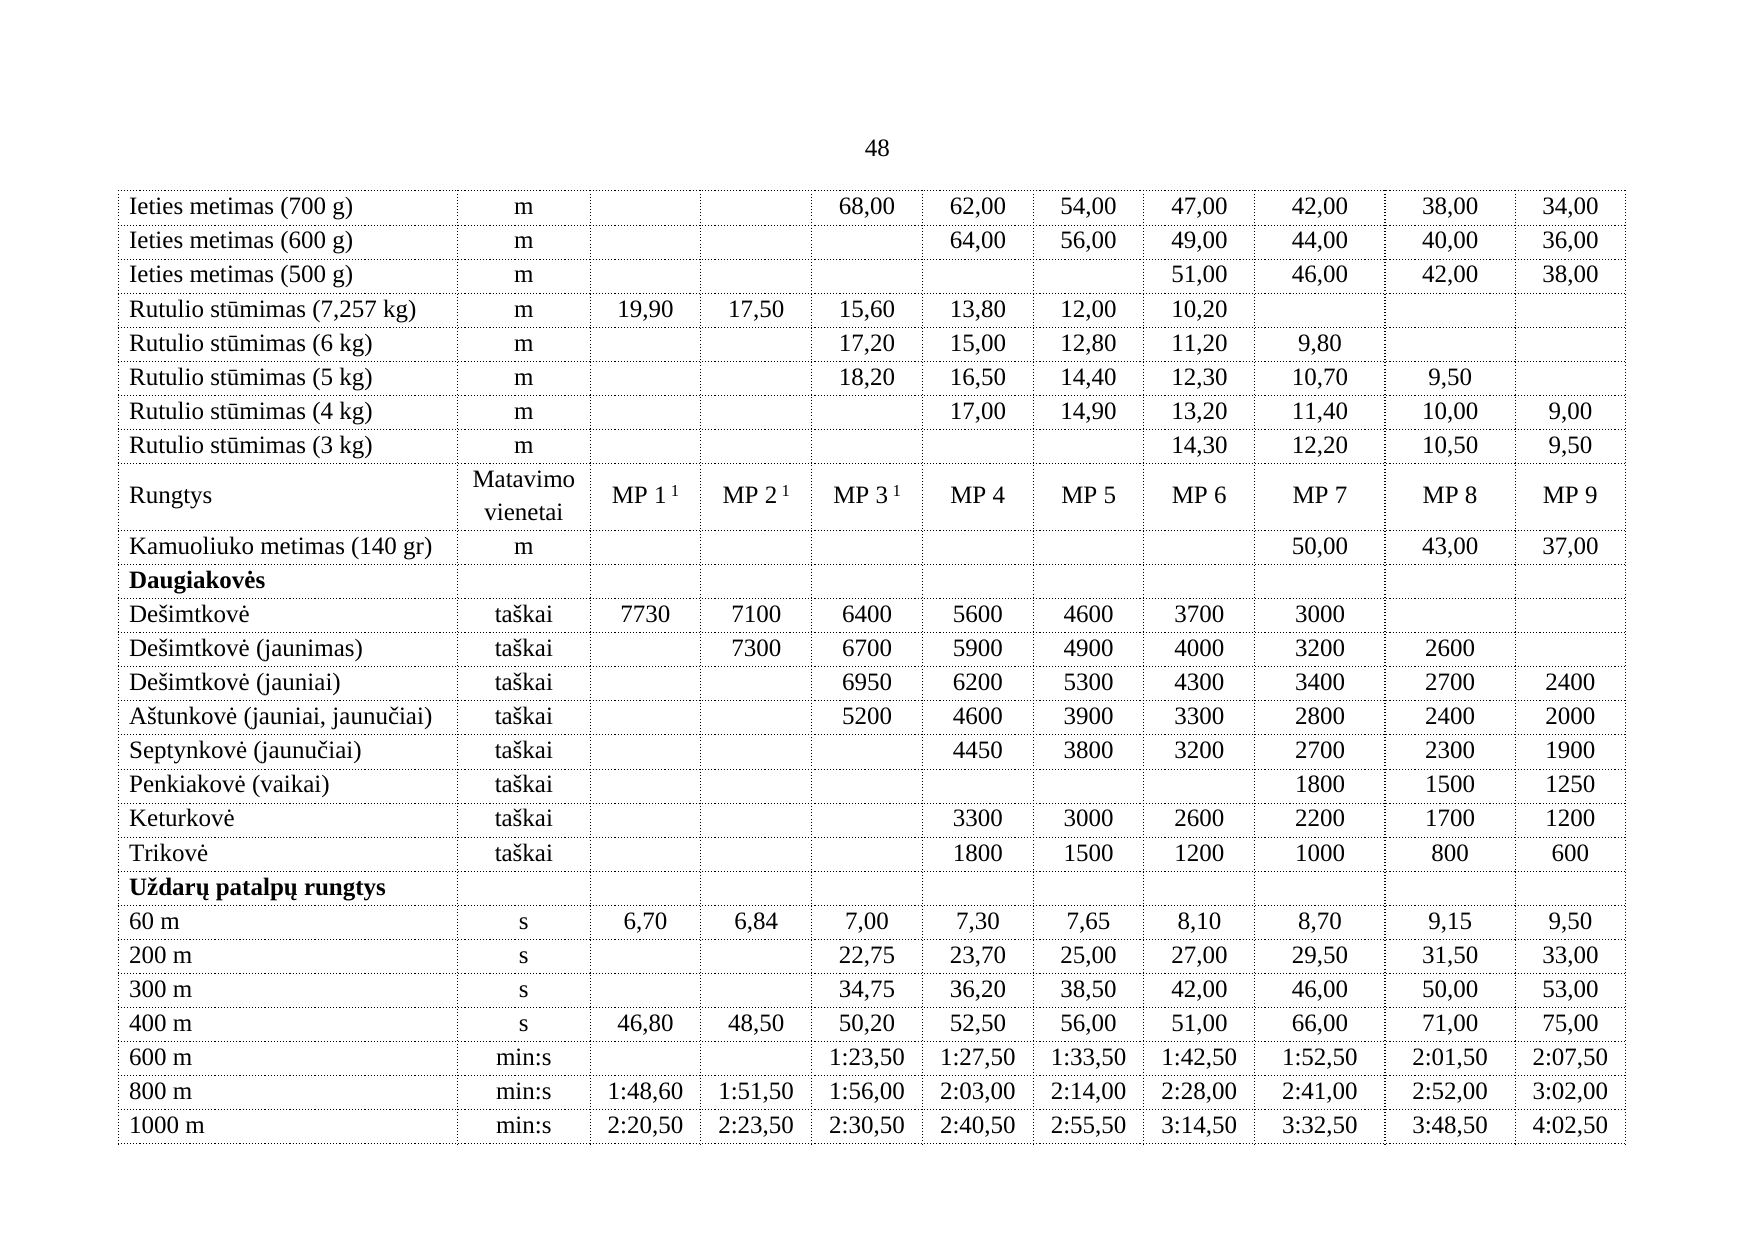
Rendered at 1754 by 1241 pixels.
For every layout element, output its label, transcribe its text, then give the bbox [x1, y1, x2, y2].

table_cell [701, 973, 812, 1007]
table_cell [701, 803, 812, 837]
table_cell 51,00 [1144, 259, 1255, 293]
table_cell m [458, 530, 590, 564]
table_cell taškai [458, 734, 590, 768]
table_cell 75,00 [1515, 1007, 1625, 1041]
table_cell [923, 871, 1033, 905]
table_cell 9,15 [1385, 905, 1515, 939]
table_cell 11,20 [1144, 327, 1255, 361]
table_cell [1144, 564, 1255, 598]
table_cell 12,20 [1255, 429, 1385, 463]
table_cell 1:42,50 [1144, 1041, 1255, 1075]
table_cell 53,00 [1515, 973, 1625, 1007]
table_cell [1033, 429, 1144, 463]
table_cell 600 [1515, 837, 1625, 871]
table_cell [1033, 259, 1144, 293]
table_cell Uždarų patalpų rungtys [118, 871, 458, 905]
table_cell [1144, 769, 1255, 802]
table_cell [812, 429, 922, 463]
table_cell 34,75 [812, 973, 922, 1007]
table_cell 50,00 [1255, 530, 1385, 564]
table_cell 1:27,50 [923, 1041, 1033, 1075]
table_cell 51,00 [1144, 1007, 1255, 1041]
table_cell 18,20 [812, 361, 922, 395]
table_cell 1500 [1385, 769, 1515, 802]
table_cell 3:14,50 [1144, 1109, 1255, 1143]
table_cell [701, 1041, 812, 1075]
table_cell [590, 734, 701, 768]
table_cell [590, 225, 701, 258]
table_cell 42,00 [1255, 190, 1385, 224]
table_cell 31,50 [1385, 939, 1515, 973]
table_cell 2:41,00 [1255, 1075, 1385, 1109]
table_cell min:s [458, 1109, 590, 1143]
table_cell 1:56,00 [812, 1075, 922, 1109]
table_cell 64,00 [923, 225, 1033, 258]
table_cell 2400 [1385, 700, 1515, 734]
table_cell 1200 [1515, 803, 1625, 837]
table_cell 52,50 [923, 1007, 1033, 1041]
table_cell 3000 [1255, 598, 1385, 632]
table_cell 3400 [1255, 666, 1385, 700]
table_cell [590, 327, 701, 361]
table_cell Penkiakovė (vaikai) [118, 769, 458, 802]
table_cell 2:03,00 [923, 1075, 1033, 1109]
table_cell 6200 [923, 666, 1033, 700]
table_cell 2:52,00 [1385, 1075, 1515, 1109]
table_cell 2800 [1255, 700, 1385, 734]
table_cell [1255, 871, 1385, 905]
table_cell 8,10 [1144, 905, 1255, 939]
table_cell m [458, 293, 590, 327]
table_cell 22,75 [812, 939, 922, 973]
table_cell min:s [458, 1075, 590, 1109]
table_cell MP 7 [1255, 463, 1385, 530]
table_cell 2700 [1385, 666, 1515, 700]
table_cell 1800 [1255, 769, 1385, 802]
table_cell [701, 769, 812, 802]
table_cell 2200 [1255, 803, 1385, 837]
table_cell 19,90 [590, 293, 701, 327]
table_cell [701, 259, 812, 293]
table_cell [812, 803, 922, 837]
table_cell [1385, 327, 1515, 361]
table_cell 9,00 [1515, 395, 1625, 429]
table_cell 36,00 [1515, 225, 1625, 258]
table_cell 43,00 [1385, 530, 1515, 564]
table_cell 2300 [1385, 734, 1515, 768]
table_cell 7300 [701, 632, 812, 666]
table_cell 13,20 [1144, 395, 1255, 429]
table_cell 12,30 [1144, 361, 1255, 395]
table_cell Keturkovė [118, 803, 458, 837]
table_cell 3200 [1144, 734, 1255, 768]
table_cell [701, 734, 812, 768]
table_cell [812, 530, 922, 564]
table_cell 2000 [1515, 700, 1625, 734]
table_cell [701, 700, 812, 734]
table_cell 10,20 [1144, 293, 1255, 327]
table_cell 4450 [923, 734, 1033, 768]
table_cell [590, 700, 701, 734]
table_cell m [458, 327, 590, 361]
table_cell [590, 429, 701, 463]
table_cell [590, 939, 701, 973]
table_cell 56,00 [1033, 1007, 1144, 1041]
table_cell 2:30,50 [812, 1109, 922, 1143]
table_cell [590, 973, 701, 1007]
table_cell s [458, 905, 590, 939]
table_cell [812, 225, 922, 258]
table_cell m [458, 225, 590, 258]
table_cell 200 m [118, 939, 458, 973]
table_cell [701, 564, 812, 598]
table_cell 54,00 [1033, 190, 1144, 224]
table_cell 3200 [1255, 632, 1385, 666]
table_cell Dešimtkovė [118, 598, 458, 632]
table_cell taškai [458, 837, 590, 871]
table_cell [590, 837, 701, 871]
table_cell 36,20 [923, 973, 1033, 1007]
table_cell Rungtys [118, 463, 458, 530]
table_cell [1515, 327, 1625, 361]
table_cell 7100 [701, 598, 812, 632]
table_cell Septynkovė (jaunučiai) [118, 734, 458, 768]
table_cell [1255, 293, 1385, 327]
table_cell m [458, 259, 590, 293]
table_cell [590, 666, 701, 700]
table_cell MP 2 1 [701, 463, 812, 530]
table_cell s [458, 939, 590, 973]
table_cell 3800 [1033, 734, 1144, 768]
table_cell 1:23,50 [812, 1041, 922, 1075]
table_cell 6,84 [701, 905, 812, 939]
table_cell [701, 871, 812, 905]
table_cell 9,50 [1515, 429, 1625, 463]
table_cell [590, 530, 701, 564]
table_cell 27,00 [1144, 939, 1255, 973]
table_cell [701, 190, 812, 224]
table_cell 42,00 [1144, 973, 1255, 1007]
table_cell taškai [458, 632, 590, 666]
table_cell 46,00 [1255, 259, 1385, 293]
table_cell 1:51,50 [701, 1075, 812, 1109]
table_cell Dešimtkovė (jaunimas) [118, 632, 458, 666]
table_cell [1515, 564, 1625, 598]
table_cell 49,00 [1144, 225, 1255, 258]
table_cell 10,70 [1255, 361, 1385, 395]
table_cell Aštunkovė (jauniai, jaunučiai) [118, 700, 458, 734]
table_cell MP 1 1 [590, 463, 701, 530]
table_cell 15,60 [812, 293, 922, 327]
table_cell 62,00 [923, 190, 1033, 224]
table_cell 38,50 [1033, 973, 1144, 1007]
table_cell [701, 837, 812, 871]
table_cell [1033, 871, 1144, 905]
table_cell [458, 871, 590, 905]
table_cell 38,00 [1385, 190, 1515, 224]
table_cell 1250 [1515, 769, 1625, 802]
table_cell 10,00 [1385, 395, 1515, 429]
table_cell m [458, 395, 590, 429]
table_cell 1700 [1385, 803, 1515, 837]
table_cell m [458, 361, 590, 395]
table_cell 7,65 [1033, 905, 1144, 939]
table_cell 60 m [118, 905, 458, 939]
table_cell [812, 734, 922, 768]
table_cell [1515, 293, 1625, 327]
table_cell 3300 [1144, 700, 1255, 734]
table_cell 68,00 [812, 190, 922, 224]
table_cell 800 m [118, 1075, 458, 1109]
table_cell [1033, 530, 1144, 564]
table_cell 4000 [1144, 632, 1255, 666]
table_cell 15,00 [923, 327, 1033, 361]
table_cell 1800 [923, 837, 1033, 871]
table_cell Ieties metimas (600 g) [118, 225, 458, 258]
table_cell 2:28,00 [1144, 1075, 1255, 1109]
table_cell [812, 564, 922, 598]
table_cell Ieties metimas (500 g) [118, 259, 458, 293]
table_cell 12,80 [1033, 327, 1144, 361]
table_cell [701, 666, 812, 700]
table_cell 5900 [923, 632, 1033, 666]
table_cell [1385, 564, 1515, 598]
table_cell Ieties metimas (700 g) [118, 190, 458, 224]
table_cell Rutulio stūmimas (3 kg) [118, 429, 458, 463]
table_cell Trikovė [118, 837, 458, 871]
table_cell 11,40 [1255, 395, 1385, 429]
table_cell Matavimo vienetai [458, 463, 590, 530]
table_cell 17,00 [923, 395, 1033, 429]
table_cell [1385, 598, 1515, 632]
table_cell [590, 769, 701, 802]
table_cell [1515, 871, 1625, 905]
table_cell 14,90 [1033, 395, 1144, 429]
table_cell 42,00 [1385, 259, 1515, 293]
table_cell [812, 769, 922, 802]
table_cell 8,70 [1255, 905, 1385, 939]
table_cell [812, 395, 922, 429]
table_cell [590, 190, 701, 224]
table_cell 10,50 [1385, 429, 1515, 463]
table_cell taškai [458, 769, 590, 802]
table_cell [1515, 632, 1625, 666]
table_cell 46,80 [590, 1007, 701, 1041]
table_cell 50,00 [1385, 973, 1515, 1007]
table_cell 1000 [1255, 837, 1385, 871]
table_cell [701, 395, 812, 429]
table_cell 3:48,50 [1385, 1109, 1515, 1143]
table_cell 71,00 [1385, 1007, 1515, 1041]
table_cell 2:01,50 [1385, 1041, 1515, 1075]
table_cell [1033, 564, 1144, 598]
table_cell 14,30 [1144, 429, 1255, 463]
table_cell [1033, 769, 1144, 802]
table_cell MP 4 [923, 463, 1033, 530]
table_cell 37,00 [1515, 530, 1625, 564]
table_cell [590, 1041, 701, 1075]
table_cell 2:40,50 [923, 1109, 1033, 1143]
table_cell [590, 564, 701, 598]
table_cell 9,80 [1255, 327, 1385, 361]
table_cell 5600 [923, 598, 1033, 632]
table_cell [701, 939, 812, 973]
table_cell [1385, 293, 1515, 327]
table_cell [701, 429, 812, 463]
table_cell [1385, 871, 1515, 905]
table_cell 47,00 [1144, 190, 1255, 224]
table_cell 44,00 [1255, 225, 1385, 258]
table_cell [590, 871, 701, 905]
table_cell 3700 [1144, 598, 1255, 632]
table_cell [701, 327, 812, 361]
table_cell 23,70 [923, 939, 1033, 973]
table_cell 4:02,50 [1515, 1109, 1625, 1143]
table_cell 3000 [1033, 803, 1144, 837]
table_cell MP 3 1 [812, 463, 922, 530]
table_cell m [458, 429, 590, 463]
table_cell 3:02,00 [1515, 1075, 1625, 1109]
table_cell 1:33,50 [1033, 1041, 1144, 1075]
table_cell 12,00 [1033, 293, 1144, 327]
table_cell 66,00 [1255, 1007, 1385, 1041]
table_cell Rutulio stūmimas (7,257 kg) [118, 293, 458, 327]
table_cell 7,30 [923, 905, 1033, 939]
table_cell 29,50 [1255, 939, 1385, 973]
table_cell [923, 259, 1033, 293]
table_cell [1515, 598, 1625, 632]
table_cell [923, 564, 1033, 598]
table_cell 17,50 [701, 293, 812, 327]
table_cell 1900 [1515, 734, 1625, 768]
table_cell [923, 530, 1033, 564]
table_cell [590, 632, 701, 666]
table_cell 48,50 [701, 1007, 812, 1041]
table_cell 14,40 [1033, 361, 1144, 395]
table_cell 2:07,50 [1515, 1041, 1625, 1075]
table_cell [812, 837, 922, 871]
table_cell 2600 [1144, 803, 1255, 837]
table_cell 4900 [1033, 632, 1144, 666]
table_cell [923, 429, 1033, 463]
table_cell 1500 [1033, 837, 1144, 871]
table_cell 4600 [1033, 598, 1144, 632]
table_cell 3900 [1033, 700, 1144, 734]
table_cell [458, 564, 590, 598]
table_cell 1200 [1144, 837, 1255, 871]
table_cell 300 m [118, 973, 458, 1007]
table_cell Daugiakovės [118, 564, 458, 598]
table_cell [1144, 530, 1255, 564]
table_cell 16,50 [923, 361, 1033, 395]
table_cell [701, 225, 812, 258]
table_cell 4300 [1144, 666, 1255, 700]
table_cell [590, 395, 701, 429]
table_cell [701, 361, 812, 395]
table_cell 2400 [1515, 666, 1625, 700]
table_cell m [458, 190, 590, 224]
table_cell 9,50 [1385, 361, 1515, 395]
table_cell 6,70 [590, 905, 701, 939]
table_cell [590, 803, 701, 837]
table_cell Rutulio stūmimas (5 kg) [118, 361, 458, 395]
table_cell 600 m [118, 1041, 458, 1075]
table_cell Dešimtkovė (jauniai) [118, 666, 458, 700]
table_cell 2:55,50 [1033, 1109, 1144, 1143]
table_cell 800 [1385, 837, 1515, 871]
table_cell MP 6 [1144, 463, 1255, 530]
table_cell MP 9 [1515, 463, 1625, 530]
table_cell 34,00 [1515, 190, 1625, 224]
table_cell [923, 769, 1033, 802]
table_cell taškai [458, 803, 590, 837]
table_cell [590, 361, 701, 395]
table_cell 56,00 [1033, 225, 1144, 258]
table_cell Rutulio stūmimas (4 kg) [118, 395, 458, 429]
table_cell 7,00 [812, 905, 922, 939]
table_cell 1000 m [118, 1109, 458, 1143]
table_cell 4600 [923, 700, 1033, 734]
table_cell [590, 259, 701, 293]
table_cell 13,80 [923, 293, 1033, 327]
table_cell [1255, 564, 1385, 598]
table_cell [812, 259, 922, 293]
table_cell 2600 [1385, 632, 1515, 666]
table_cell 5200 [812, 700, 922, 734]
table_cell [1515, 361, 1625, 395]
table_cell 2:23,50 [701, 1109, 812, 1143]
table_cell 3300 [923, 803, 1033, 837]
table_cell taškai [458, 598, 590, 632]
table_cell 50,20 [812, 1007, 922, 1041]
table_cell 1:48,60 [590, 1075, 701, 1109]
table_cell 400 m [118, 1007, 458, 1041]
table_cell 25,00 [1033, 939, 1144, 973]
table_cell [812, 871, 922, 905]
table_cell 33,00 [1515, 939, 1625, 973]
table_cell 3:32,50 [1255, 1109, 1385, 1143]
table_cell 6700 [812, 632, 922, 666]
table_cell [1144, 871, 1255, 905]
table_cell [701, 530, 812, 564]
table_cell min:s [458, 1041, 590, 1075]
table_cell 5300 [1033, 666, 1144, 700]
table_cell 17,20 [812, 327, 922, 361]
table_cell Kamuoliuko metimas (140 gr) [118, 530, 458, 564]
table_cell 40,00 [1385, 225, 1515, 258]
table_cell 2700 [1255, 734, 1385, 768]
table_cell Rutulio stūmimas (6 kg) [118, 327, 458, 361]
table_cell 2:20,50 [590, 1109, 701, 1143]
table_cell s [458, 1007, 590, 1041]
table_cell 2:14,00 [1033, 1075, 1144, 1109]
table_cell 6950 [812, 666, 922, 700]
table_cell 1:52,50 [1255, 1041, 1385, 1075]
table_cell 46,00 [1255, 973, 1385, 1007]
table_cell s [458, 973, 590, 1007]
table_cell 6400 [812, 598, 922, 632]
table_cell 38,00 [1515, 259, 1625, 293]
table_cell MP 8 [1385, 463, 1515, 530]
table_cell 7730 [590, 598, 701, 632]
table_cell taškai [458, 700, 590, 734]
table_cell taškai [458, 666, 590, 700]
table_cell MP 5 [1033, 463, 1144, 530]
table_cell 9,50 [1515, 905, 1625, 939]
